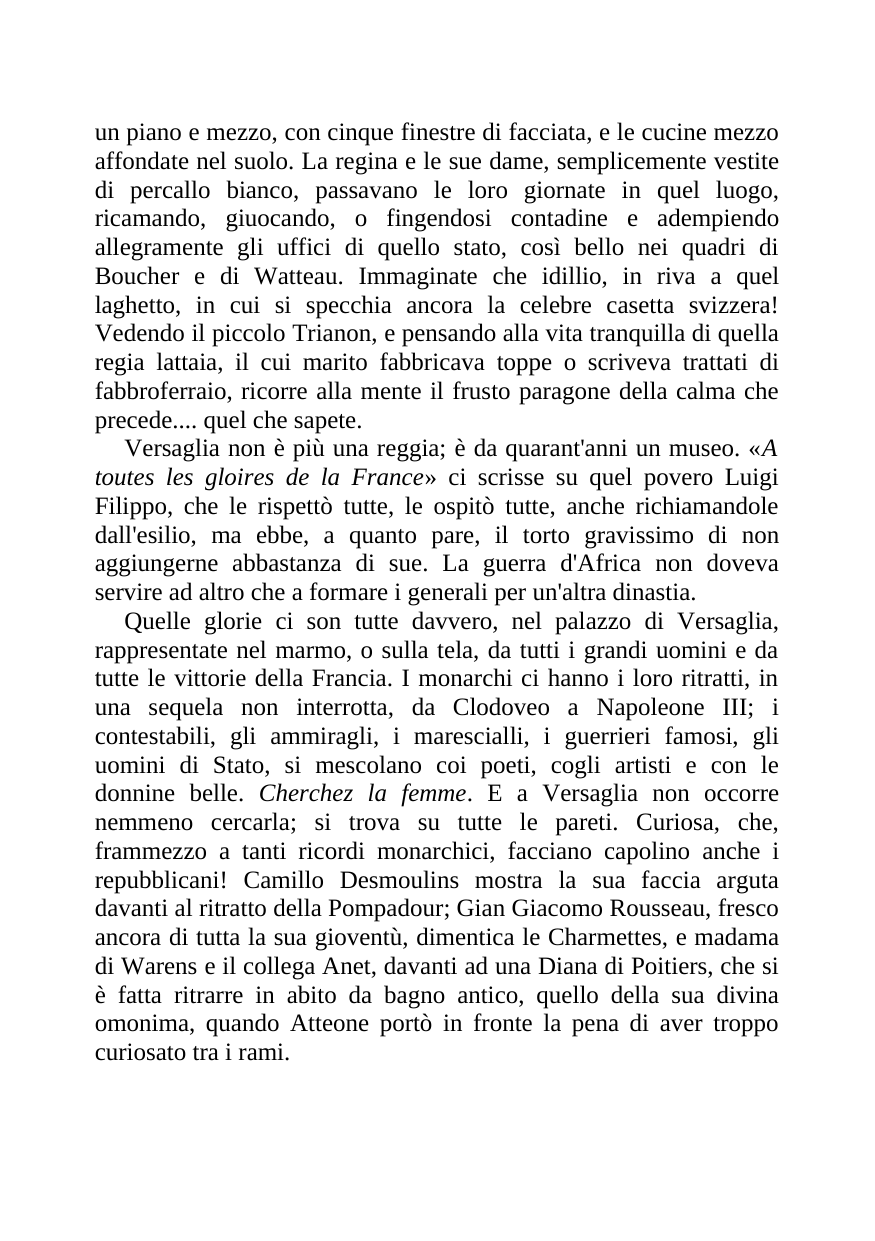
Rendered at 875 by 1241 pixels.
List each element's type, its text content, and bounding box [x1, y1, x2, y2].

text Quelle glorie ci son tutte davvero, nel palazzo di Versaglia, rappresentate nel marmo, o sulla tela, da tutti i grandi uomini e da tutte le vittorie della Francia. I monarchi ci hanno i loro ritratti, in una sequela non interrotta, da Clodoveo a Napoleone III; i contestabili, gli ammiragli, i marescialli, i guerrieri famosi, gli uomini di Stato, si mescolano coi poeti, cogli artisti e con le donnine belle. Cherchez la femme. E a Versaglia non occorre nemmeno cercarla; si trova su tutte le pareti. Curiosa, che, frammezzo a tanti ricordi monarchici, facciano capolino anche i repubblicani! Camillo Desmoulins mostra la sua faccia arguta davanti al ritratto della Pompadour; Gian Giacomo Rousseau, fresco ancora di tutta la sua gioventù, dimentica le Charmettes, e madama di Warens e il collega Anet, davanti ad una Diana di Poitiers, che si è fatta ritrarre in abito da bagno antico, quello della sua divina omonima, quando Atteone portò in fronte la pena di aver troppo curiosato tra i rami. [94, 606, 779, 1066]
text Versaglia non è più una reggia; è da quarant'anni un museo. «A toutes les gloires de la France» ci scrisse su quel povero Luigi Filippo, che le rispettò tutte, le ospitò tutte, anche richiamandole dall'esilio, ma ebbe, a quanto pare, il torto gravissimo di non aggiungerne abbastanza di sue. La guerra d'Africa non doveva servire ad altro che a formare i generali per un'altra dinastia. [94, 433, 779, 606]
text un piano e mezzo, con cinque finestre di facciata, e le cucine mezzo affondate nel suolo. La regina e le sue dame, semplicemente vestite di percallo bianco, passavano le loro giornate in quel luogo, ricamando, giuocando, o fingendosi contadine e adempiendo allegramente gli uffici di quello stato, così bello nei quadri di Boucher e di Watteau. Immaginate che idillio, in riva a quel laghetto, in cui si specchia ancora la celebre casetta svizzera! Vedendo il piccolo Trianon, e pensando alla vita tranquilla di quella regia lattaia, il cui marito fabbricava toppe o scriveva trattati di fabbroferraio, ricorre alla mente il frusto paragone della calma che precede.... quel che sapete. [94, 117, 779, 433]
